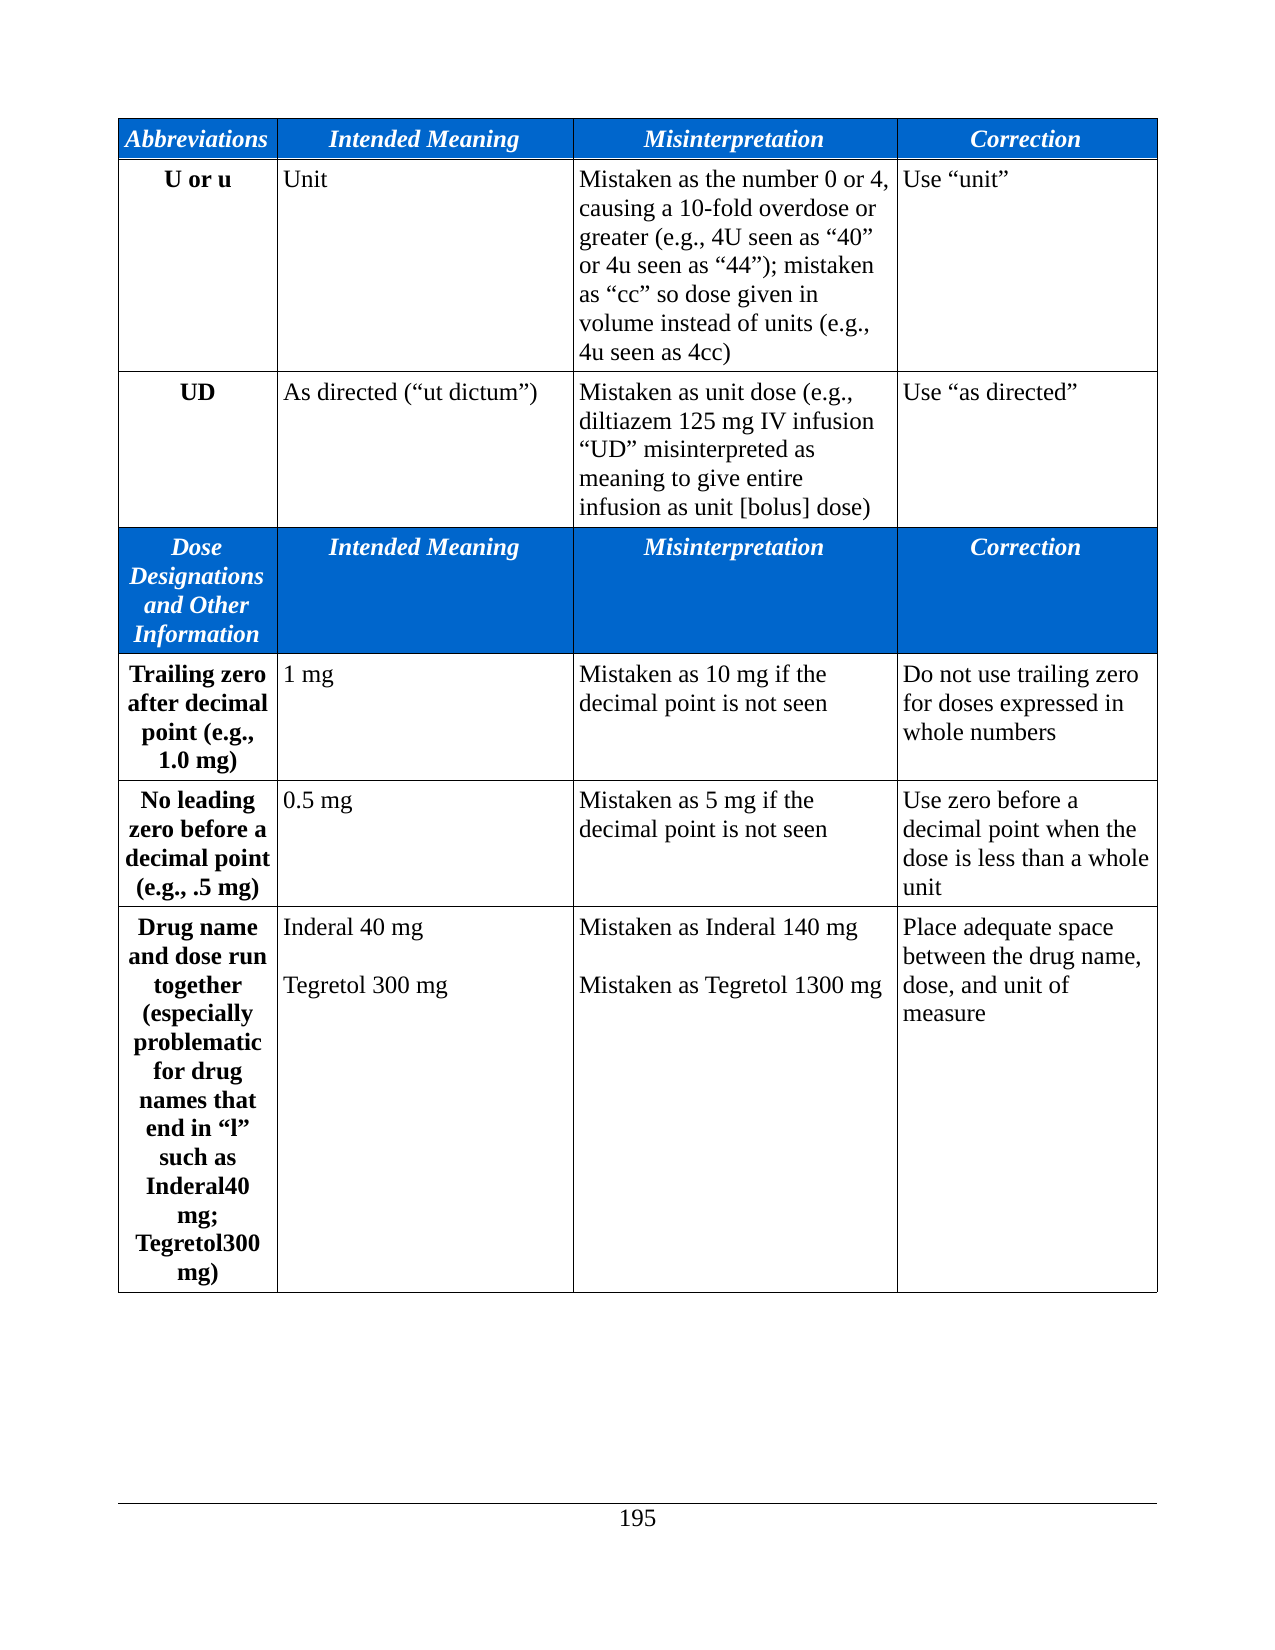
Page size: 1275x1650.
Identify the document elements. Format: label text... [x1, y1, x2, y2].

table_cell Do not use trailing zero for doses expressed in whole numbers [898, 654, 1157, 780]
table_cell 1 mg [278, 654, 573, 780]
table_cell Mistaken as 5 mg if the decimal point is not seen [574, 781, 897, 906]
table_cell As directed (“ut dictum”) [278, 372, 573, 527]
table_cell Use zero before a decimal point when the dose is less than a whole unit [898, 781, 1157, 906]
table_header Intended Meaning [278, 528, 573, 653]
table_cell 0.5 mg [278, 781, 573, 906]
table_header Intended Meaning [278, 119, 573, 158]
table_cell UD [119, 372, 277, 527]
table_cell Trailing zero after decimal point (e.g., 1.0 mg) [119, 654, 277, 780]
table_cell Drug name and dose run together (especially problematic for drug names that end in “l” such as Inderal40 mg; Tegretol300 mg) [119, 907, 277, 1292]
table_header Correction [898, 528, 1157, 653]
table_cell U or u [119, 160, 277, 371]
table_cell No leading zero before a decimal point (e.g., .5 mg) [119, 781, 277, 906]
table_cell Unit [278, 160, 573, 371]
table_header Dose Designations and Other Information [119, 528, 277, 653]
table_cell Mistaken as unit dose (e.g., diltiazem 125 mg IV infusion “UD” misinterpreted as meaning to give entire infusion as unit [bolus] dose) [574, 372, 897, 527]
table_header Abbreviations [119, 119, 277, 158]
table_cell Mistaken as Inderal 140 mg Mistaken as Tegretol 1300 mg [574, 907, 897, 1292]
table_cell Use “as directed” [898, 372, 1157, 527]
table_cell Inderal 40 mg Tegretol 300 mg [278, 907, 573, 1292]
table_cell Use “unit” [898, 160, 1157, 371]
table_cell Mistaken as 10 mg if the decimal point is not seen [574, 654, 897, 780]
table_header Misinterpretation [574, 528, 897, 653]
table_header Correction [898, 119, 1157, 158]
table_header Misinterpretation [574, 119, 897, 158]
table_cell Mistaken as the number 0 or 4, causing a 10-fold overdose or greater (e.g., 4U seen as “40” or 4u seen as “44”); mistaken as “cc” so dose given in volume instead of units (e.g., 4u seen as 4cc) [574, 160, 897, 371]
table_cell Place adequate space between the drug name, dose, and unit of measure [898, 907, 1157, 1292]
